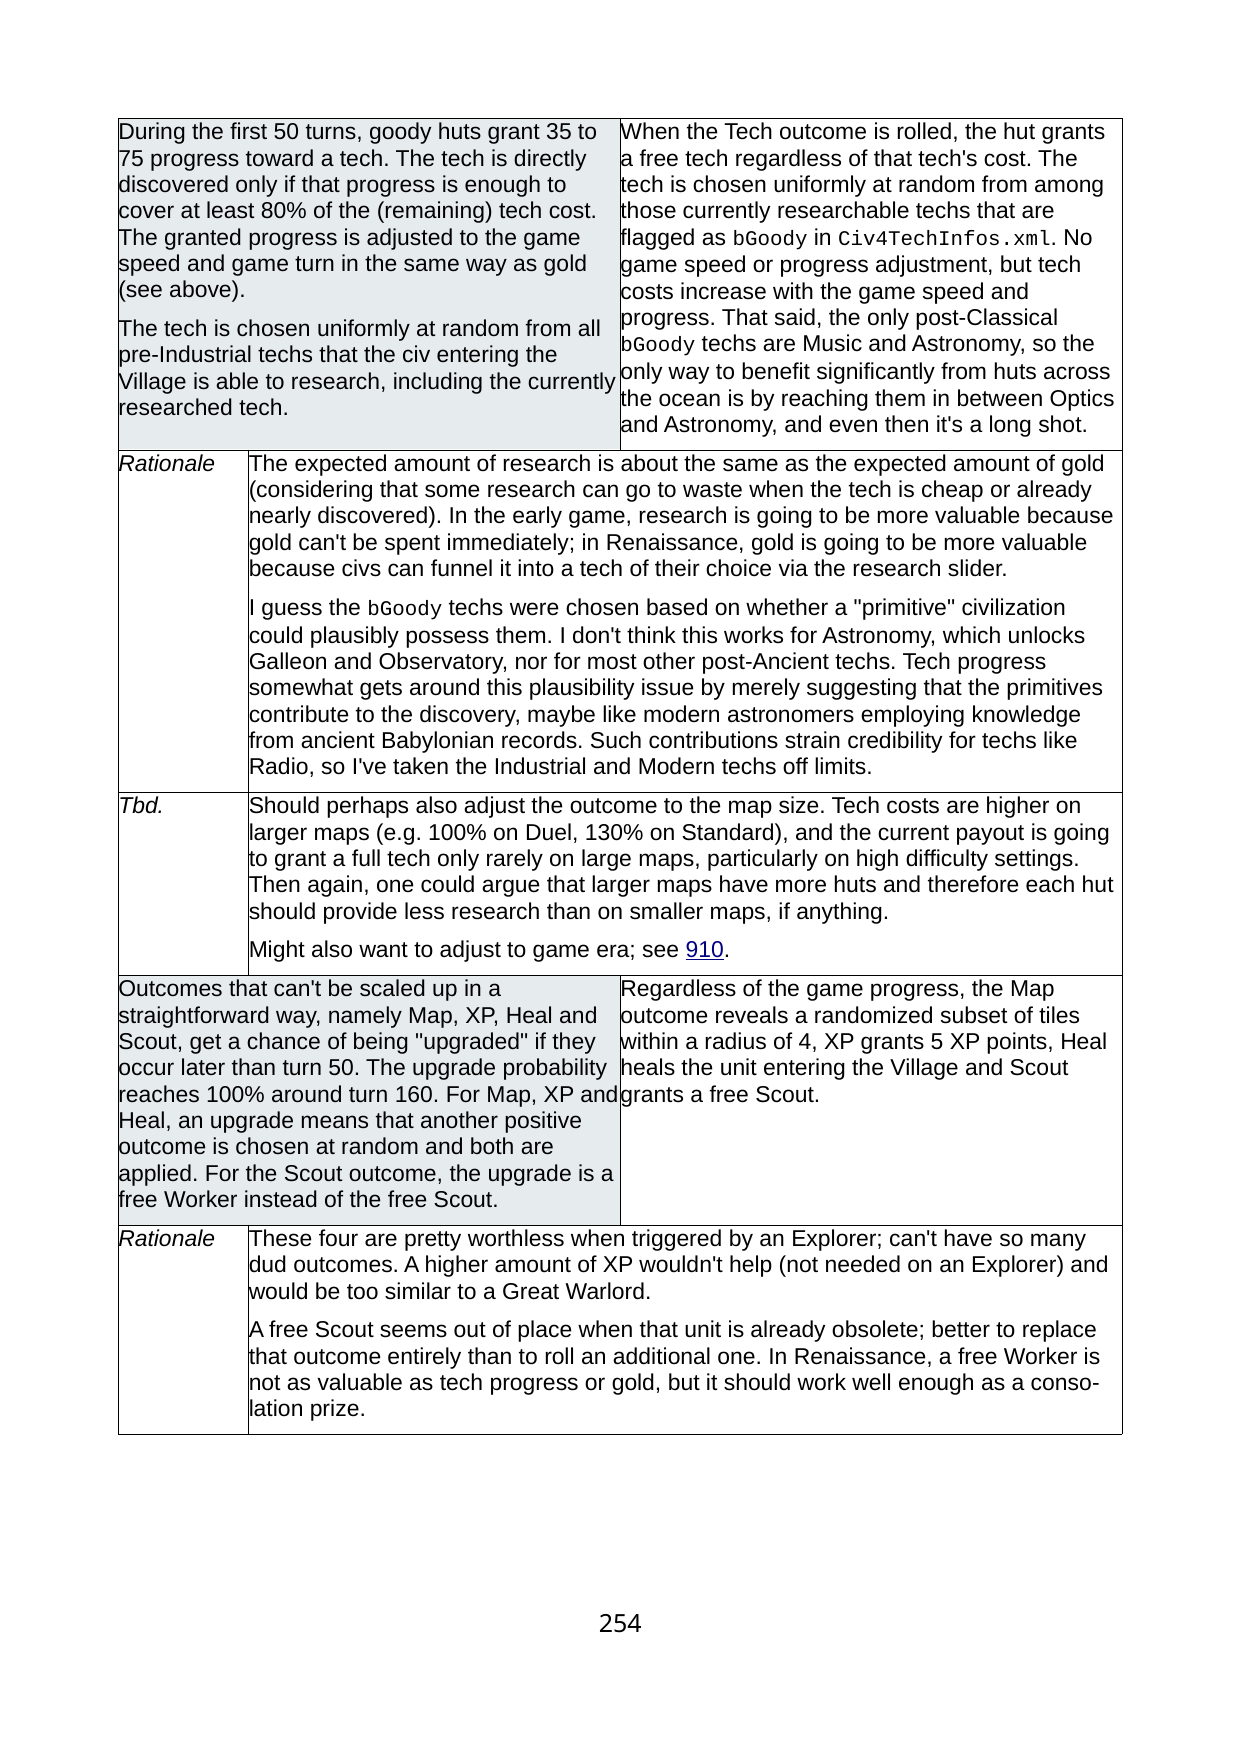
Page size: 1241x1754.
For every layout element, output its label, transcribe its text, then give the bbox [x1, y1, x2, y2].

table_cell Rationale [119, 451, 248, 792]
table_cell Tbd. [119, 793, 248, 975]
table_cell Should perhaps also adjust the outcome to the map size. Tech costs are higher on larger maps (e.g. 100% on Duel, 130% on Standard), and the current payout is going to grant a full tech only rarely on large maps, particularly on high difficulty settings. Then again, one could argue that larger maps have more huts and therefore each hut should provide less research than on smaller maps, if anything. Might also want to adjust to game era; see 910. [249, 793, 1122, 975]
table_cell The expected amount of research is about the same as the expected amount of gold (considering that some research can go to waste when the tech is cheap or already nearly discovered). In the early game, research is going to be more valuable because gold can't be spent immediately; in Renaissance, gold is going to be more valuable because civs can funnel it into a tech of their choice via the research slider. I guess the bGoody techs were chosen based on whether a "primitive" civilization could plausibly possess them. I don't think this works for Astronomy, which unlocks Galleon and Observatory, nor for most other post-Ancient techs. Tech progress somewhat gets around this plausibility issue by merely suggesting that the primitives contribute to the discovery, maybe like modern astronomers employing knowledge from ancient Babylonian records. Such contributions strain credibility for techs like Radio, so I've taken the Industrial and Modern techs off limits. [249, 451, 1122, 792]
table_cell During the first 50 turns, goody huts grant 35 to 75 progress toward a tech. The tech is directly discovered only if that progress is enough to cover at least 80% of the (remaining) tech cost. The granted progress is adjusted to the game speed and game turn in the same way as gold (see above). The tech is chosen uniformly at random from all pre-Industrial techs that the civ entering the Village is able to research, including the currently researched tech. [119, 119, 620, 449]
table_cell When the Tech outcome is rolled, the hut grants a free tech regardless of that tech's cost. The tech is chosen uniformly at random from among those currently researchable techs that are flagged as bGoody in Civ4TechInfos.xml. No game speed or progress adjustment, but tech costs increase with the game speed and progress. That said, the only post-Classical bGoody techs are Music and Astronomy, so the only way to benefit significantly from huts across the ocean is by reaching them in between Optics and Astronomy, and even then it's a long shot. [621, 119, 1122, 449]
table_cell Regardless of the game progress, the Map outcome reveals a randomized subset of tiles within a radius of 4, XP grants 5 XP points, Heal heals the unit entering the Village and Scout grants a free Scout. [621, 976, 1122, 1225]
table_cell Rationale [119, 1226, 248, 1434]
table_cell Outcomes that can't be scaled up in a straightforward way, namely Map, XP, Heal and Scout, get a chance of being "upgraded" if they occur later than turn 50. The upgrade probability reaches 100% around turn 160. For Map, XP and Heal, an upgrade means that another positive outcome is chosen at random and both are applied. For the Scout outcome, the upgrade is a free Worker instead of the free Scout. [119, 976, 620, 1225]
table_cell These four are pretty worthless when triggered by an Explorer; can't have so many dud outcomes. A higher amount of XP wouldn't help (not needed on an Explorer) and would be too similar to a Great Warlord. A free Scout seems out of place when that unit is already obsolete; better to replace that outcome entirely than to roll an additional one. In Renaissance, a free Worker is not as valuable as tech progress or gold, but it should work well enough as a conso­lation prize. [249, 1226, 1122, 1434]
